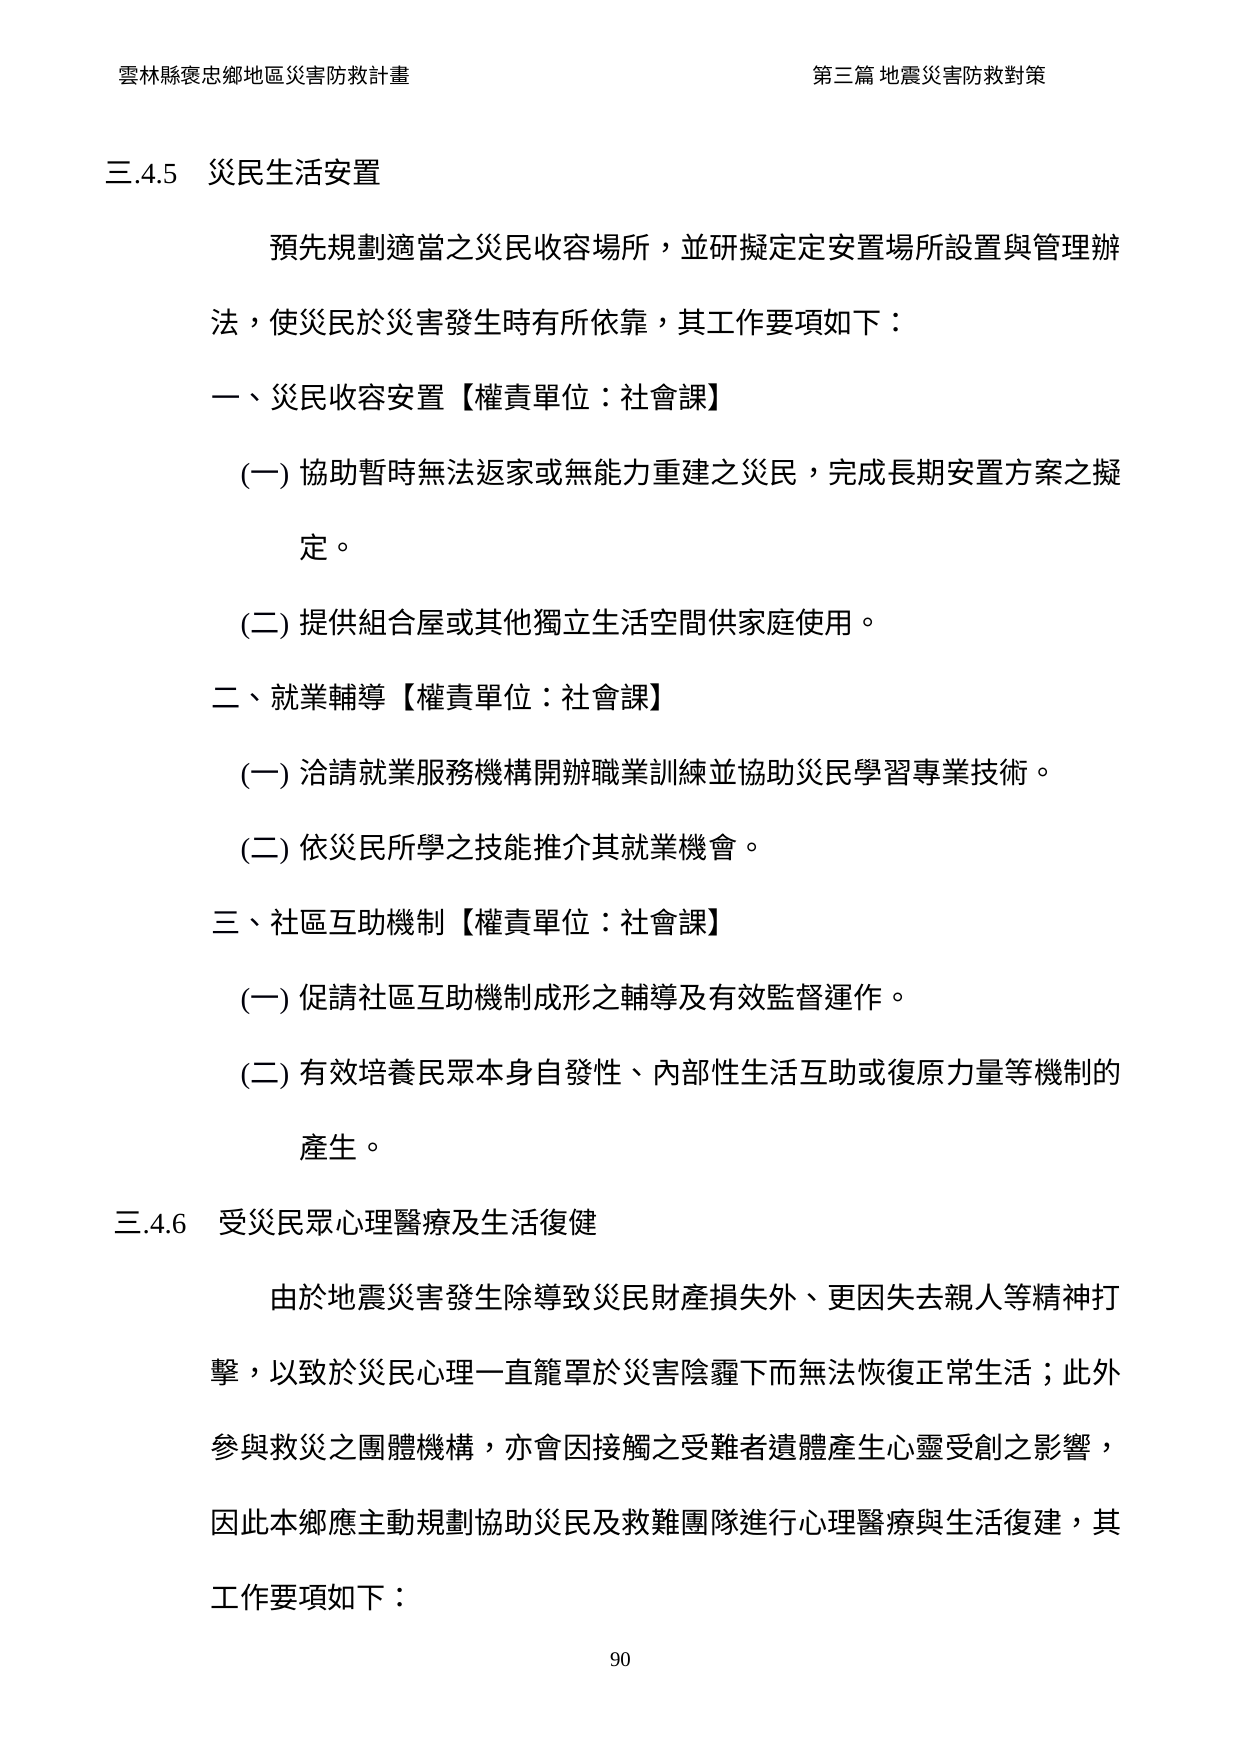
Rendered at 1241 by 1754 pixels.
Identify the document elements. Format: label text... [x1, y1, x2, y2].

list 災民生活安置 [177, 127, 1122, 202]
list 有效培養民眾本身自發性、內部性生活互助或復原力量等機制的產生。 [240, 1027, 1122, 1177]
list 依災民所學之技能推介其就業機會。 [240, 802, 1122, 877]
list 災民收容安置【權責單位：社會課】 [211, 352, 1122, 427]
list 促請社區互助機制成形之輔導及有效監督運作。 [240, 952, 1122, 1027]
text 由於地震災害發生除導致災民財產損失外、更因失去親人等精神打擊，以致於災民心理一直籠罩於災害陰霾下而無法恢復正常生活；此外參與救災之團體機構，亦會因接觸之受難者遺體產生心靈受創之影響，因此本鄉應主動規劃協助災民及救難團隊進行心理醫療與生活復建，其工作要項如下： [211, 1252, 1122, 1627]
text 預先規劃適當之災民收容場所，並研擬定定安置場所設置與管理辦法，使災民於災害發生時有所依靠，其工作要項如下： [211, 202, 1122, 352]
list 社區互助機制【權責單位：社會課】 [211, 877, 1122, 952]
list 提供組合屋或其他獨立生活空間供家庭使用。 [240, 577, 1122, 652]
list 受災民眾心理醫療及生活復健 [186, 1177, 1122, 1252]
list 就業輔導【權責單位：社會課】 [211, 652, 1122, 727]
list 協助暫時無法返家或無能力重建之災民，完成長期安置方案之擬定。 [240, 427, 1122, 577]
list 洽請就業服務機構開辦職業訓練並協助災民學習專業技術。 [240, 727, 1122, 802]
